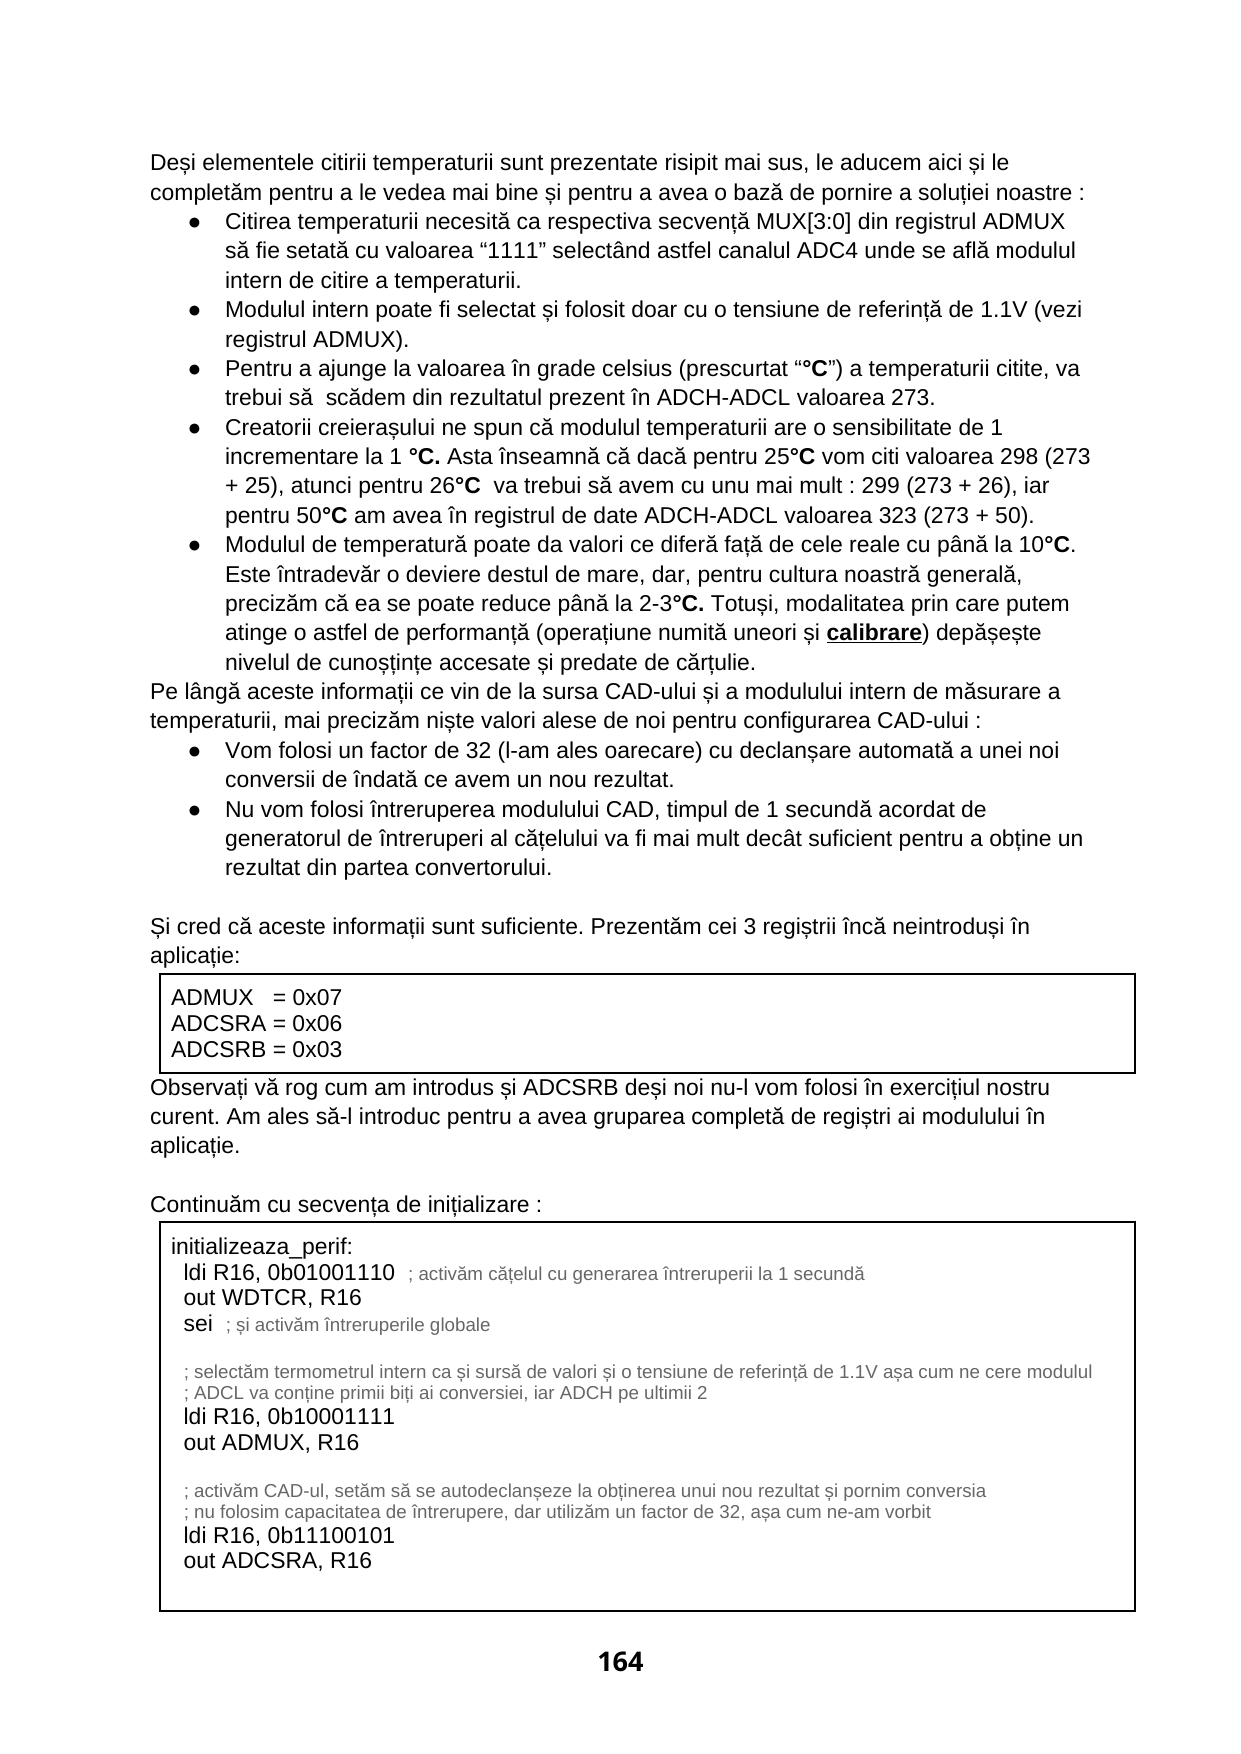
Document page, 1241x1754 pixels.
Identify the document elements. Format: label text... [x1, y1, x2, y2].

list Citirea temperaturii necesită ca respectiva secvență MUX[3:0] din registrul ADMUX să fie setată cu valoarea “1111” selectând astfel canalul ADC4 unde se află modulul intern de citire a temperaturii. [187, 209, 1091, 293]
list Modulul de temperatură poate da valori ce diferă față de cele reale cu până la 10°C. Este întradevăr o deviere destul de mare, dar, pentru cultura noastră generală, precizăm că ea se poate reduce până la 2-3°C. Totuși, modalitatea prin care putem atinge o astfel de performanță (operațiune numită uneori și calibrare) depășește nivelul de cunoșțințe accesate și predate de cărțulie. [187, 532, 1091, 675]
text Pe lângă aceste informații ce vin de la sursa CAD-ului și a modulului intern de măsurare a temperaturii, mai precizăm niște valori alese de noi pentru configurarea CAD-ului : [150, 679, 1091, 734]
list Nu vom folosi întreruperea modulului CAD, timpul de 1 secundă acordat de generatorul de întreruperi al cățelului va fi mai mult decât suficient pentru a obține un rezultat din partea convertorului. [187, 796, 1091, 881]
text Deși elementele citirii temperaturii sunt prezentate risipit mai sus, le aducem aici și le completăm pentru a le vedea mai bine și pentru a avea o bază de pornire a soluției noastre : [150, 150, 1091, 205]
text Continuăm cu secvența de inițializare : [150, 1192, 1091, 1217]
list Modulul intern poate fi selectat și folosit doar cu o tensiune de referință de 1.1V (vezi registrul ADMUX). [187, 297, 1091, 352]
text Observați vă rog cum am introdus și ADCSRB deși noi nu-l vom folosi în exercițiul nostru curent. Am ales să-l introduc pentru a avea gruparea completă de regiștri ai modulului în aplicație. [150, 1074, 1091, 1159]
list Creatorii creierașului ne spun că modulul temperaturii are o sensibilitate de 1 incrementare la 1 °C. Asta înseamnă că dacă pentru 25°C vom citi valoarea 298 (273 + 25), atunci pentru 26°C va trebui să avem cu unu mai mult : 299 (273 + 26), iar pentru 50°C am avea în registrul de date ADCH-ADCL valoarea 323 (273 + 50). [187, 414, 1091, 528]
table_header initializeaza_perif: ldi R16, 0b01001110 ; activăm cățelul cu generarea întreruperii la 1 secundă out WDTCR, R16 sei ; și activăm întreruperile globale ; selectăm termometrul intern ca și sursă de valori și o tensiune de referință de 1.1V așa cum ne cere modulul ; ADCL va conține primii biți ai conversiei, iar ADCH pe ultimii 2 ldi R16, 0b10001111 out ADMUX, R16 ; activăm CAD-ul, setăm să se autodeclanșeze la obținerea unui nou rezultat și pornim conversia ; nu folosim capacitatea de întrerupere, dar utilizăm un factor de 32, așa cum ne-am vorbit ldi R16, 0b11100101 out ADCSRA, R16 [161, 1223, 1134, 1610]
table_header ADMUX = 0x07 ADCSRA = 0x06 ADCSRB = 0x03 [161, 975, 1134, 1072]
list Vom folosi un factor de 32 (l-am ales oarecare) cu declanșare automată a unei noi conversii de îndată ce avem un nou rezultat. [187, 737, 1091, 792]
list Pentru a ajunge la valoarea în grade celsius (prescurtat “°C”) a temperaturii citite, va trebui să scădem din rezultatul prezent în ADCH-ADCL valoarea 273. [187, 356, 1091, 411]
text Și cred că aceste informații sunt suficiente. Prezentăm cei 3 regiștrii încă neintroduși în aplicație: [150, 914, 1091, 969]
